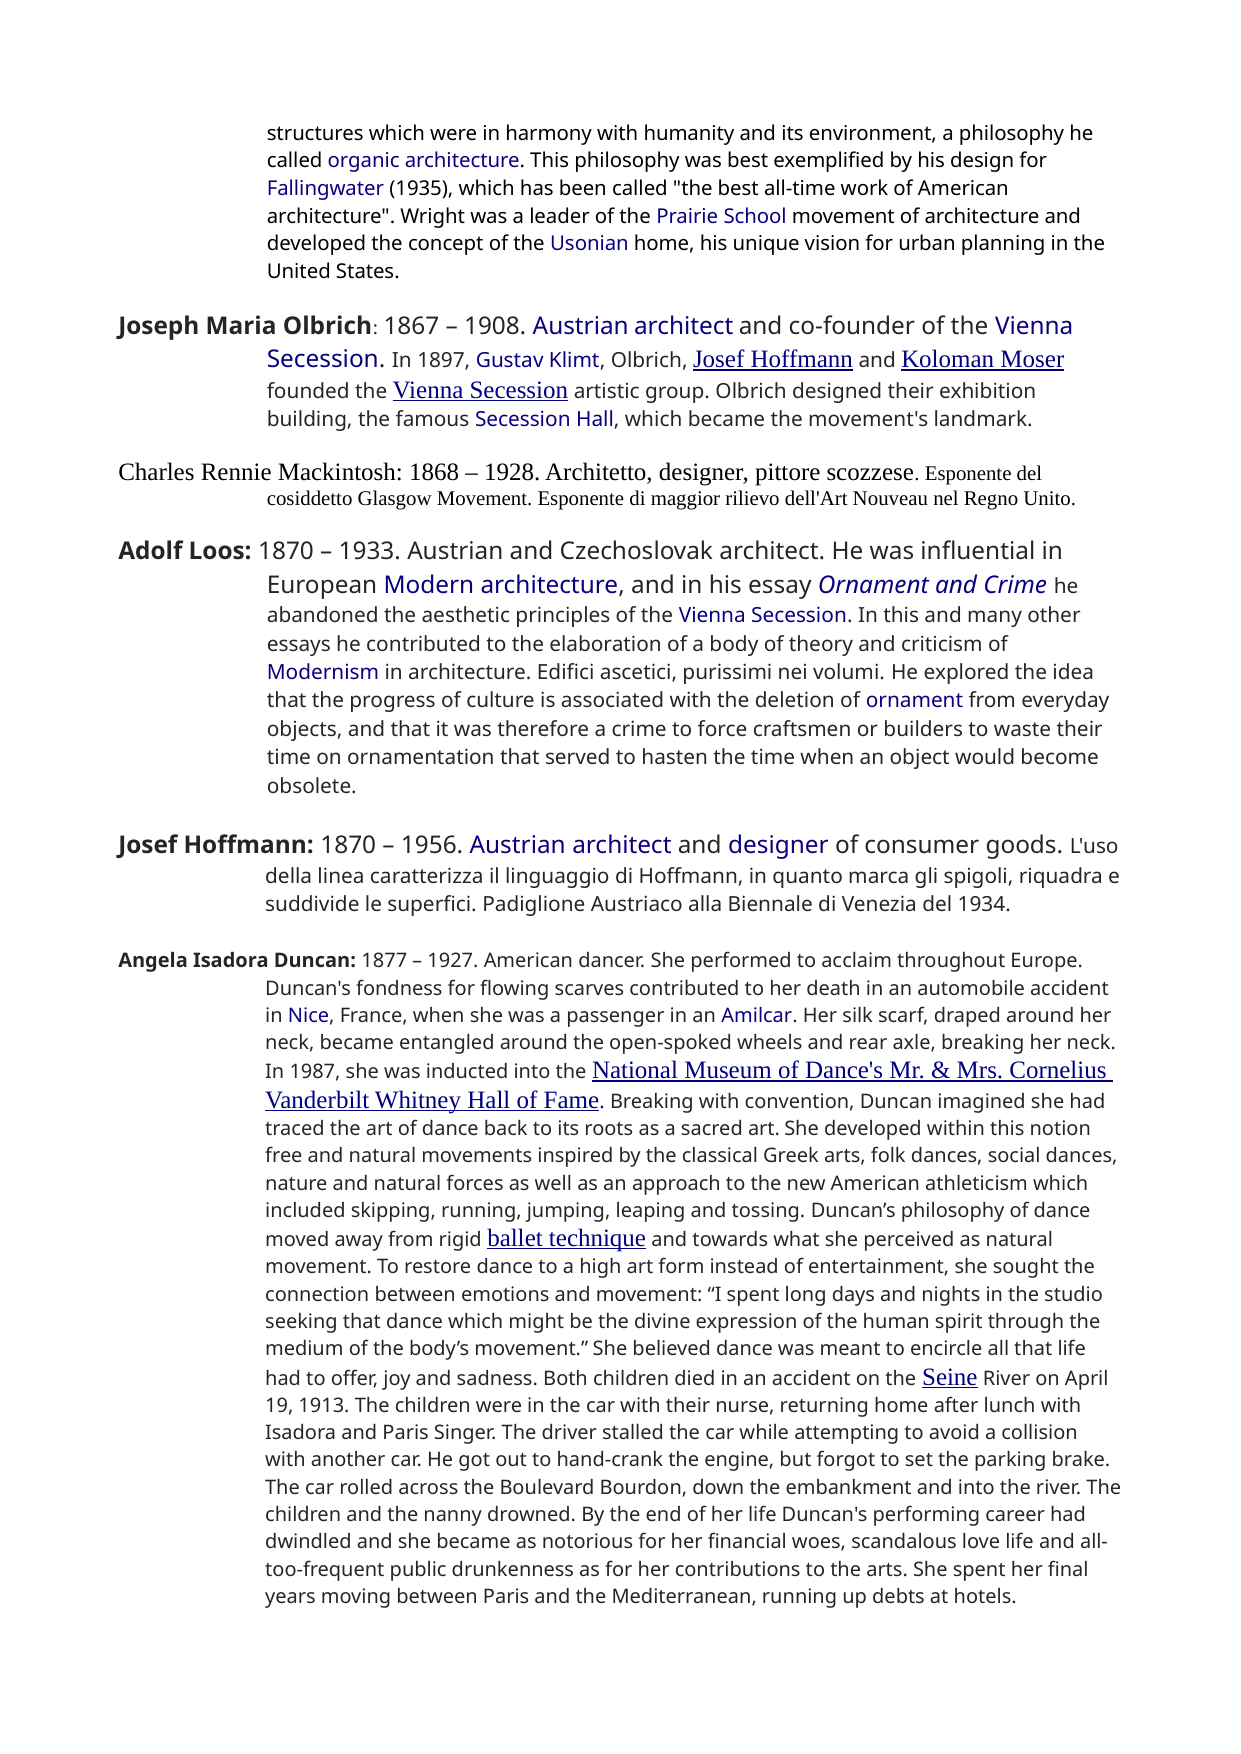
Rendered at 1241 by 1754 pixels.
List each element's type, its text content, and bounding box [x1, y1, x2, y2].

text Charles Rennie Mackintosh: 1868 – 1928. Architetto, designer, pittore scozzese. Esponente del cosiddetto Glasgow Movement. Esponente di maggior rilievo dell'Art Nouveau nel Regno Unito. [118, 457, 1122, 510]
text Josef Hoffmann: 1870 – 1956. Austrian architect and designer of consumer goods. L'uso della linea caratterizza il linguaggio di Hoffmann, in quanto marca gli spigoli, riquadra e suddivide le superfici. Padiglione Austriaco alla Biennale di Venezia del 1934. [118, 828, 1122, 918]
text Adolf Loos: 1870 – 1933. Austrian and Czechoslovak architect. He was influential in European Modern architecture, and in his essay Ornament and Crime he abandoned the aesthetic principles of the Vienna Secession. In this and many other essays he contributed to the elaboration of a body of theory and criticism of Modernism in architecture. Edifici ascetici, purissimi nei volumi. He explored the idea that the progress of culture is associated with the deletion of ornament from everyday objects, and that it was therefore a crime to force craftsmen or builders to waste their time on ornamentation that served to hasten the time when an object would become obsolete. [118, 534, 1122, 799]
text structures which were in harmony with humanity and its environment, a philosophy he called organic architecture. This philosophy was best exemplified by his design for Fallingwater (1935), which has been called "the best all-time work of American architecture". Wright was a leader of the Prairie School movement of architecture and developed the concept of the Usonian home, his unique vision for urban planning in the United States. [118, 118, 1122, 284]
text Joseph Maria Olbrich: 1867 – 1908. Austrian architect and co-founder of the Vienna Secession. In 1897, Gustav Klimt, Olbrich, Josef Hoffmann and Koloman Moser founded the Vienna Secession artistic group. Olbrich designed their exhibition building, the famous Secession Hall, which became the movement's landmark. [118, 308, 1122, 433]
text Angela Isadora Duncan: 1877 – 1927. American dancer. She performed to acclaim throughout Europe. Duncan's fondness for flowing scarves contributed to her death in an automobile accident in Nice, France, when she was a passenger in an Amilcar. Her silk scarf, draped around her neck, became entangled around the open-spoked wheels and rear axle, breaking her neck. In 1987, she was inducted into the National Museum of Dance's Mr. & Mrs. Cornelius Vanderbilt Whitney Hall of Fame. Breaking with convention, Duncan imagined she had traced the art of dance back to its roots as a sacred art. She developed within this notion free and natural movements inspired by the classical Greek arts, folk dances, social dances, nature and natural forces as well as an approach to the new American athleticism which included skipping, running, jumping, leaping and tossing. Duncan’s philosophy of dance moved away from rigid ballet technique and towards what she perceived as natural movement. To restore dance to a high art form instead of entertainment, she sought the connection between emotions and movement: “I spent long days and nights in the studio seeking that dance which might be the divine expression of the human spirit through the medium of the body’s movement.” She believed dance was meant to encircle all that life had to offer, joy and sadness. Both children died in an accident on the Seine River on April 19, 1913. The children were in the car with their nurse, returning home after lunch with Isadora and Paris Singer. The driver stalled the car while attempting to avoid a collision with another car. He got out to hand-crank the engine, but forgot to set the parking brake. The car rolled across the Boulevard Bourdon, down the embankment and into the river. The children and the nanny drowned. By the end of her life Duncan's performing career had dwindled and she became as notorious for her financial woes, scandalous love life and all-too-frequent public drunkenness as for her contributions to the arts. She spent her final years moving between Paris and the Mediterranean, running up debts at hotels. [118, 946, 1122, 1609]
